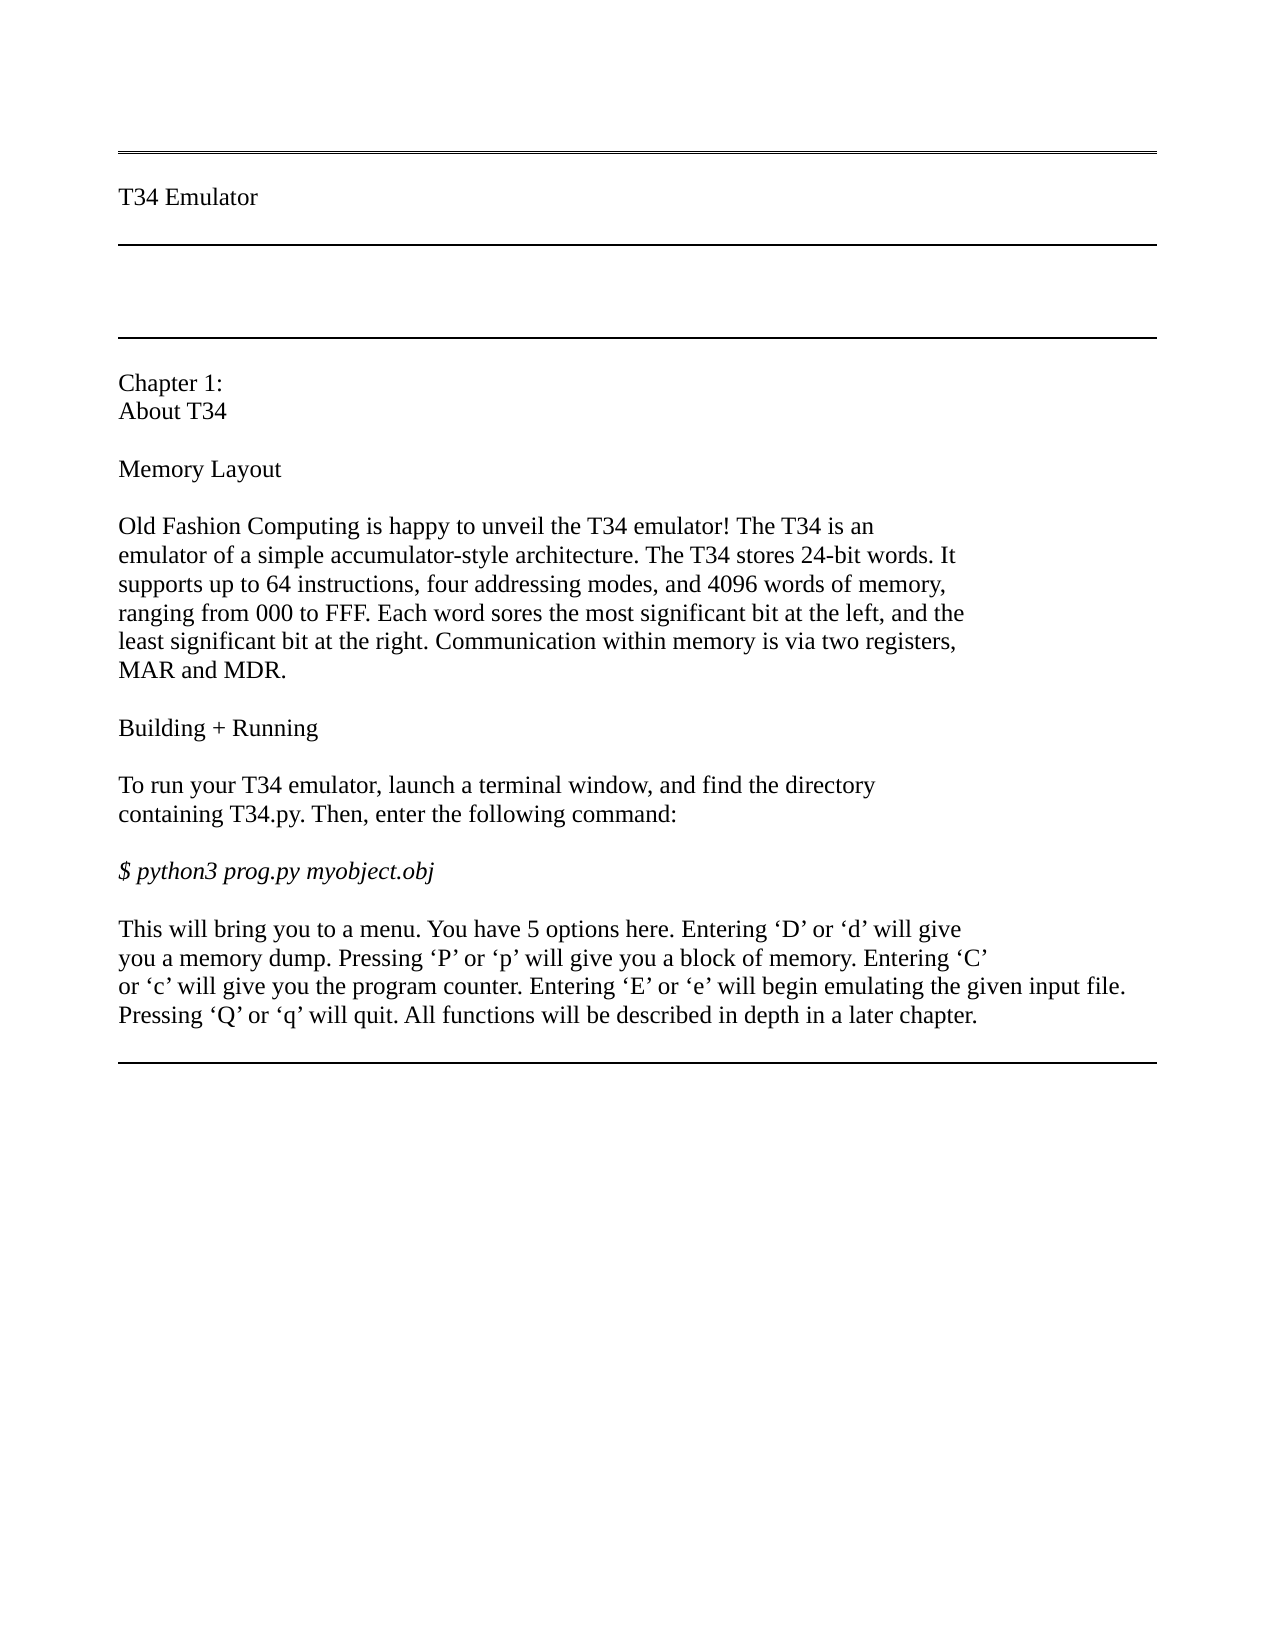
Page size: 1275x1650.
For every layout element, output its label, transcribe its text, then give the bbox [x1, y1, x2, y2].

text least significant bit at the right. Communication within memory is via two registers, [118, 626, 1157, 655]
text or ‘c’ will give you the program counter. Entering ‘E’ or ‘e’ will begin emulating the given input file. Pressing ‘Q’ or ‘q’ will quit. All functions will be described in depth in a later chapter. [118, 971, 1157, 1029]
text emulator of a simple accumulator-style architecture. The T34 stores 24-bit words. It [118, 540, 1157, 569]
text $ python3 prog.py myobject.obj [118, 856, 1157, 885]
text T34 Emulator [118, 182, 1157, 211]
text ranging from 000 to FFF. Each word sores the most significant bit at the left, and the [118, 598, 1157, 626]
text Building + Running [118, 713, 1157, 741]
text To run your T34 emulator, launch a terminal window, and find the directory [118, 770, 1157, 799]
text MAR and MDR. [118, 655, 1157, 684]
text supports up to 64 instructions, four addressing modes, and 4096 words of memory, [118, 569, 1157, 598]
text Chapter 1: [118, 368, 1157, 396]
text Old Fashion Computing is happy to unveil the T34 emulator! The T34 is an [118, 511, 1157, 540]
text containing T34.py. Then, enter the following command: [118, 799, 1157, 828]
text Memory Layout [118, 454, 1157, 483]
text About T34 [118, 396, 1157, 425]
text you a memory dump. Pressing ‘P’ or ‘p’ will give you a block of memory. Entering ‘C’ [118, 943, 1157, 971]
text This will bring you to a menu. You have 5 options here. Entering ‘D’ or ‘d’ will give [118, 914, 1157, 943]
